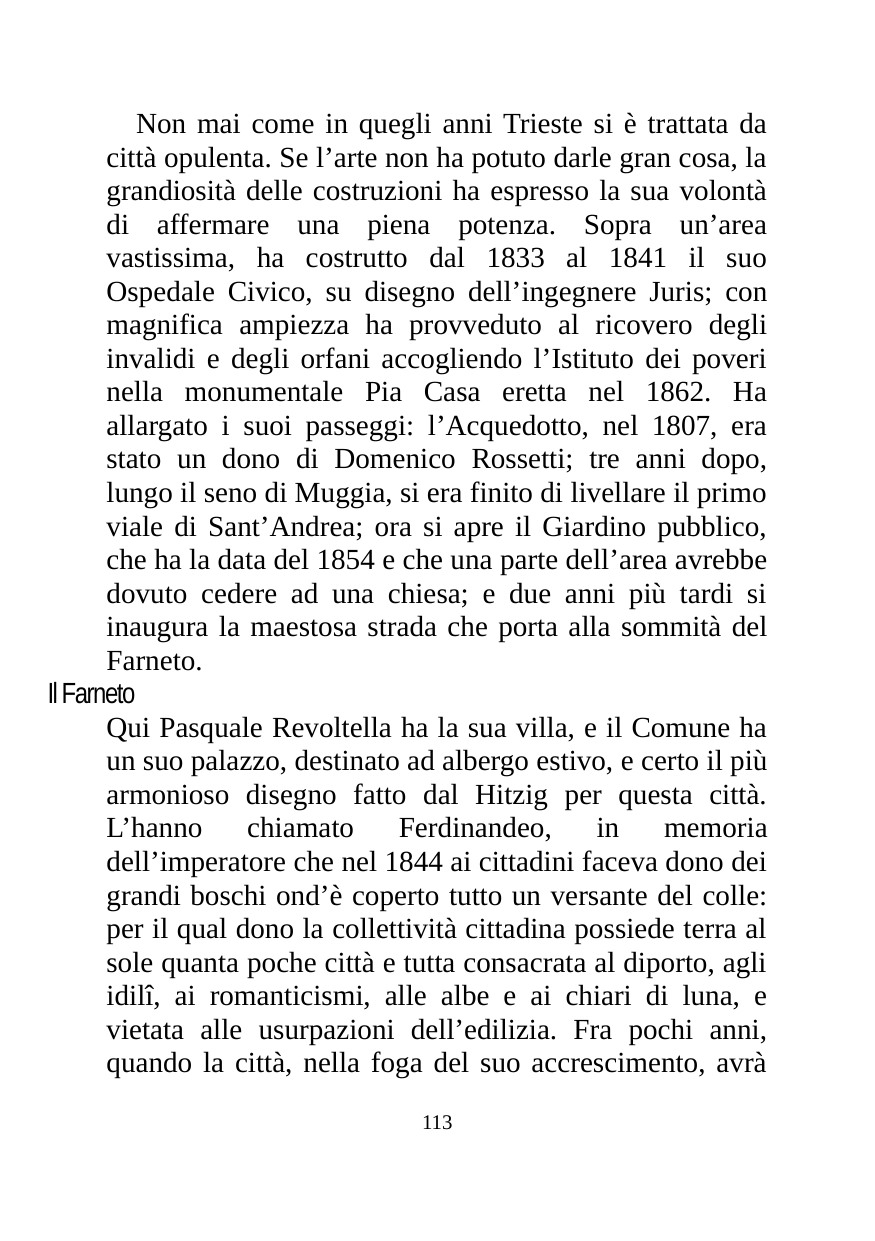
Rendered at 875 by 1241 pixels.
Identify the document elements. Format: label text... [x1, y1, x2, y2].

text Non mai come in quegli anni Trieste si è trattata da città opulenta. Se l’arte non ha potuto darle gran cosa, la grandiosità delle costruzioni ha espresso la sua volontà di affermare una piena potenza. Sopra un’area vastissima, ha costrutto dal 1833 al 1841 il suo Ospedale Civico, su disegno dell’ingegnere Juris; con magnifica ampiezza ha provveduto al ricovero degli invalidi e degli orfani accogliendo l’Istituto dei poveri nella monumentale Pia Casa eretta nel 1862. Ha allargato i suoi passeggi: l’Acquedotto, nel 1807, era stato un dono di Domenico Rossetti; tre anni dopo, lungo il seno di Muggia, si era finito di livellare il primo viale di Sant’Andrea; ora si apre il Giardino pubblico, che ha la data del 1854 e che una parte dell’area avrebbe dovuto cedere ad una chiesa; e due anni più tardi si inaugura la maestosa strada che porta alla sommità del Farneto. [106, 106, 768, 676]
text Qui Pasquale Revoltella ha la sua villa, e il Comune ha un suo palazzo, destinato ad albergo estivo, e certo il più armonioso disegno fatto dal Hitzig per questa città. L’hanno chiamato Ferdinandeo, in memoria dell’imperatore che nel 1844 ai cittadini faceva dono dei grandi boschi ond’è coperto tutto un versante del colle: per il qual dono la collettività cittadina possiede terra al sole quanta poche città e tutta consacrata al diporto, agli idilî, ai romanticismi, alle albe e ai chiari di luna, e vietata alle usurpazioni dell’edilizia. Fra pochi anni, quando la città, nella foga del suo accrescimento, avrà [106, 710, 768, 1079]
subtitle Il Farneto [47, 676, 768, 710]
